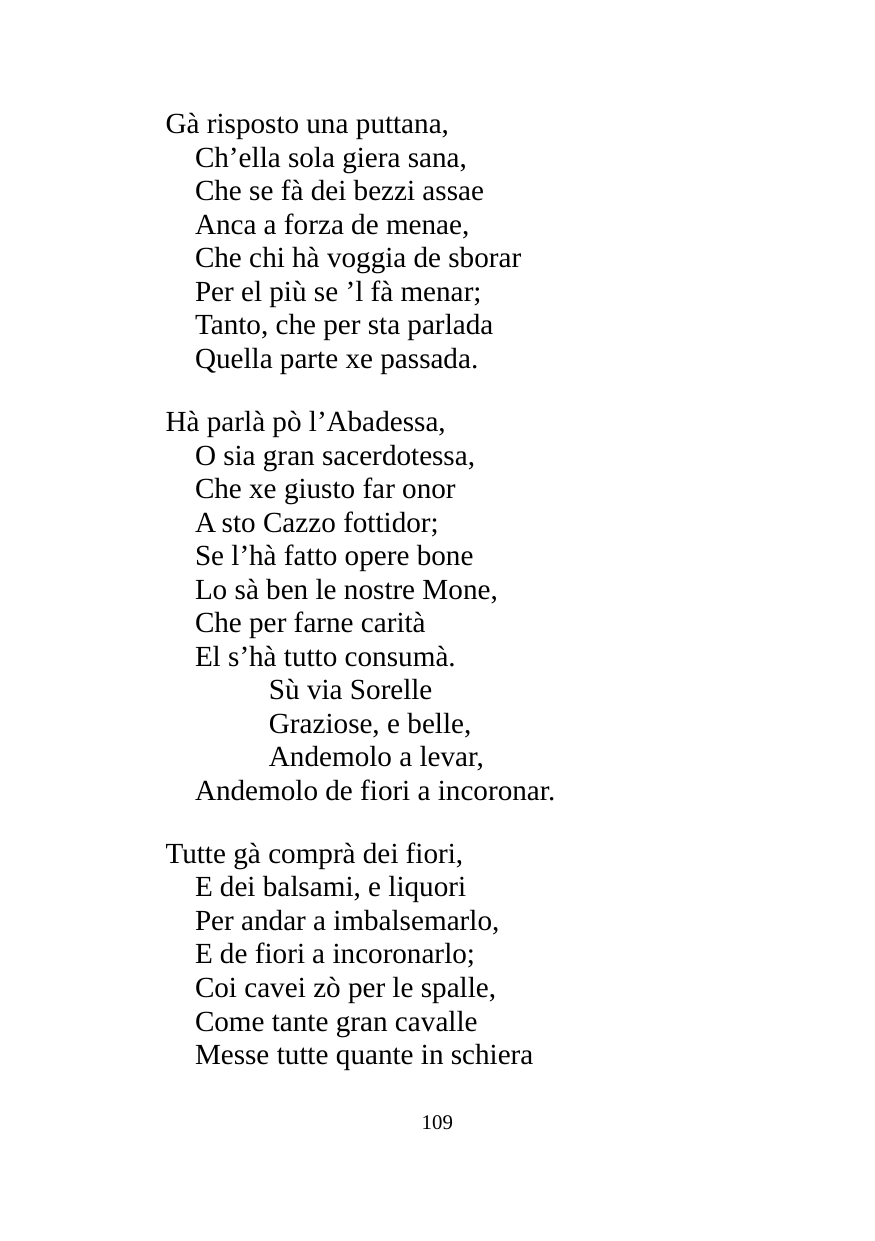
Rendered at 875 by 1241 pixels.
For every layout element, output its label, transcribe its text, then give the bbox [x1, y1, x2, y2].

text Hà parlà pò l’Abadessa, O sia gran sacerdotessa, Che xe giusto far onor A sto Cazzo fottidor; Se l’hà fatto opere bone Lo sà ben le nostre Mone, Che per farne carità El s’hà tutto consumà. Sù via Sorelle Graziose, e belle, Andemolo a levar, Andemolo de fiori a incoronar. [165, 404, 768, 807]
text Gà risposto una puttana, Ch’ella sola giera sana, Che se fà dei bezzi assae Anca a forza de menae, Che chi hà voggia de sborar Per el più se ’l fà menar; Tanto, che per sta parlada Quella parte xe passada. [165, 106, 768, 374]
text Tutte gà comprà dei fiori, E dei balsami, e liquori Per andar a imbalsemarlo, E de fiori a incoronarlo; Coi cavei zò per le spalle, Come tante gran cavalle Messe tutte quante in schiera [165, 836, 768, 1071]
